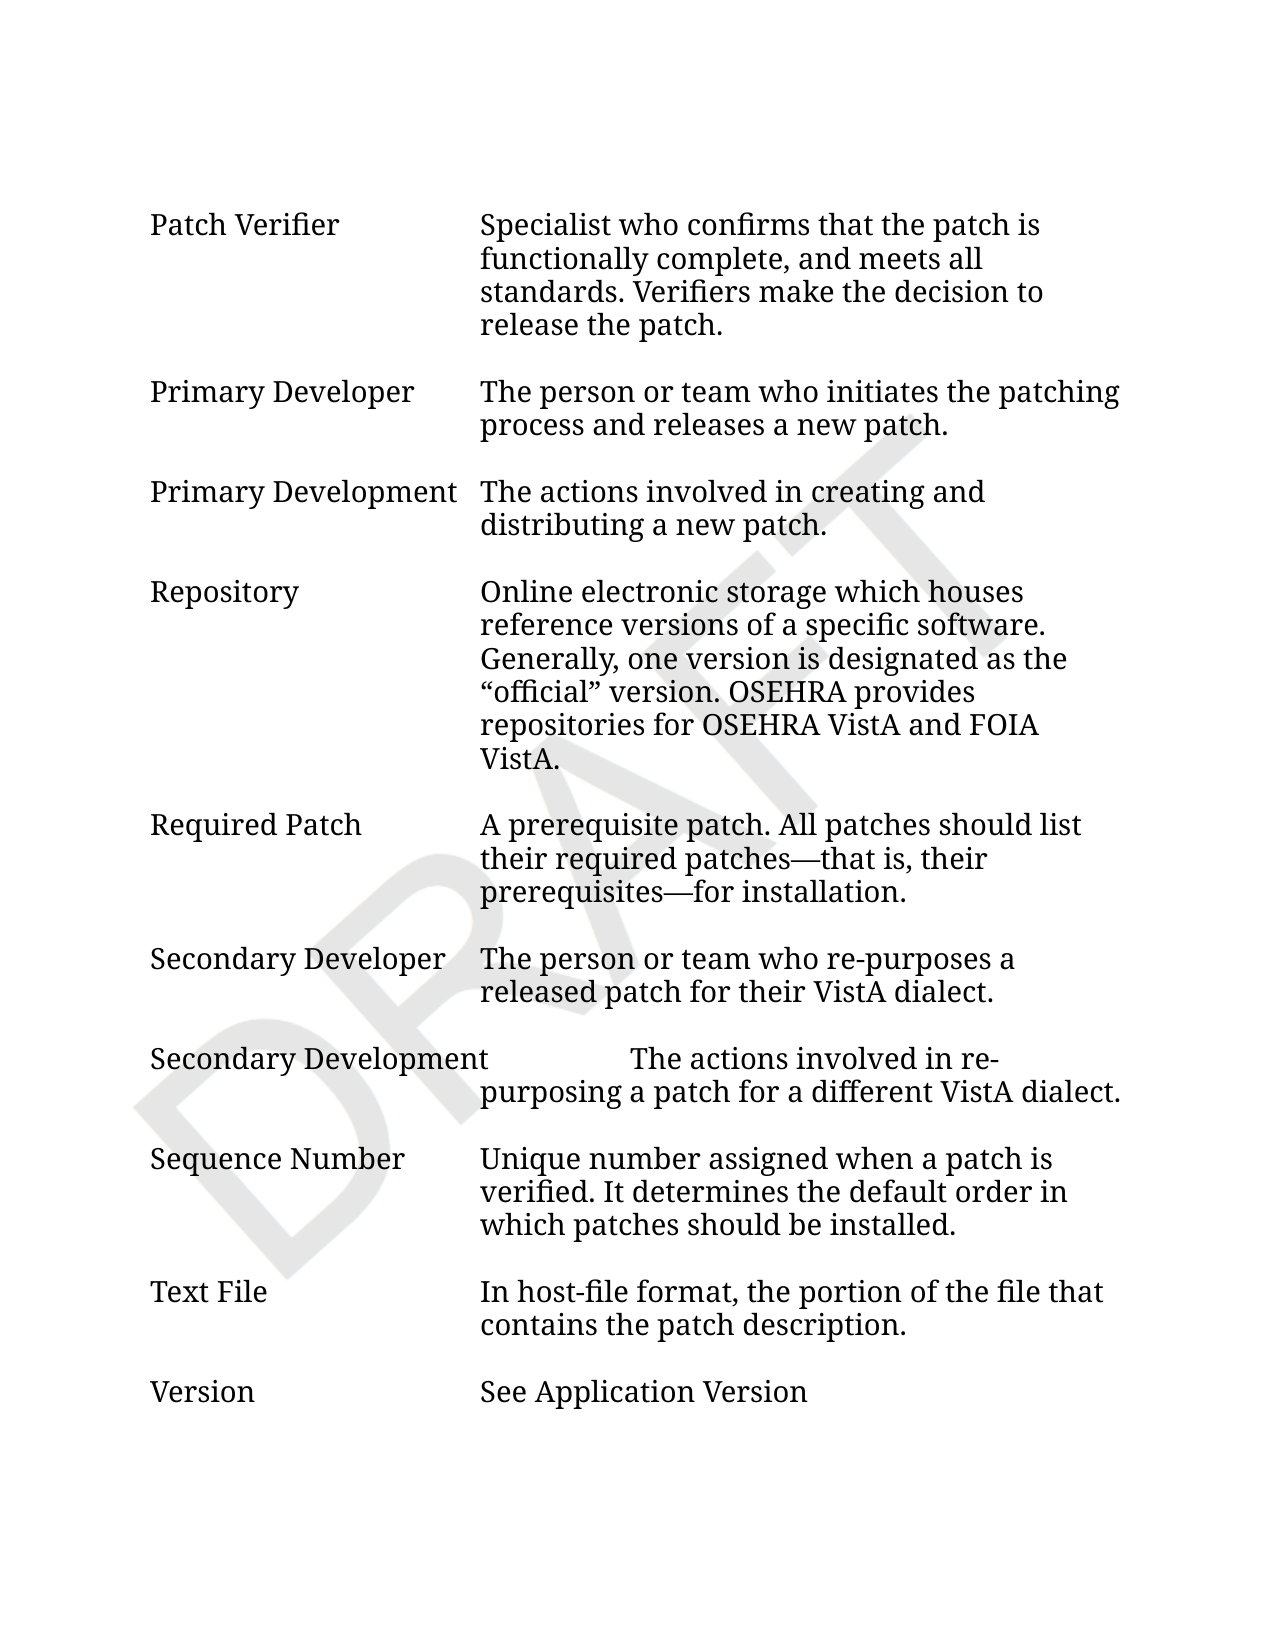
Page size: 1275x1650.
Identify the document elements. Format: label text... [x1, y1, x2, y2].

text Version See Application Version [150, 1376, 1125, 1409]
picture [237, 442, 1038, 476]
text Primary Developer The person or team who initiates the patching process and releases a new patch. [150, 376, 1125, 442]
text Primary Development The actions involved in creating and distributing a new patch. [150, 476, 1125, 542]
text Text File In host-file format, the portion of the file that contains the patch description. [150, 1276, 1125, 1342]
picture [237, 909, 1038, 942]
text Sequence Number Unique number assigned when a patch is verified. It determines the default order in which patches should be installed. [150, 1142, 1125, 1242]
picture [237, 542, 1038, 576]
picture [237, 1109, 1038, 1142]
text Patch Verifier Specialist who confirms that the patch is functionally complete, and meets all standards. Verifiers make the decision to release the patch. [150, 209, 1125, 342]
picture [237, 1009, 1038, 1042]
text Secondary Developer The person or team who re-purposes a released patch for their VistA dialect. [150, 942, 1125, 1009]
picture [237, 776, 1038, 809]
text Repository Online electronic storage which houses reference versions of a specific software. Generally, one version is designated as the “official” version. OSEHRA provides repositories for OSEHRA VistA and FOIA VistA. [150, 576, 1125, 776]
text Required Patch A prerequisite patch. All patches should list their required patches—that is, their prerequisites—for installation. [150, 809, 1125, 909]
text Secondary Development The actions involved in re-purposing a patch for a different VistA dialect. [150, 1042, 1125, 1109]
